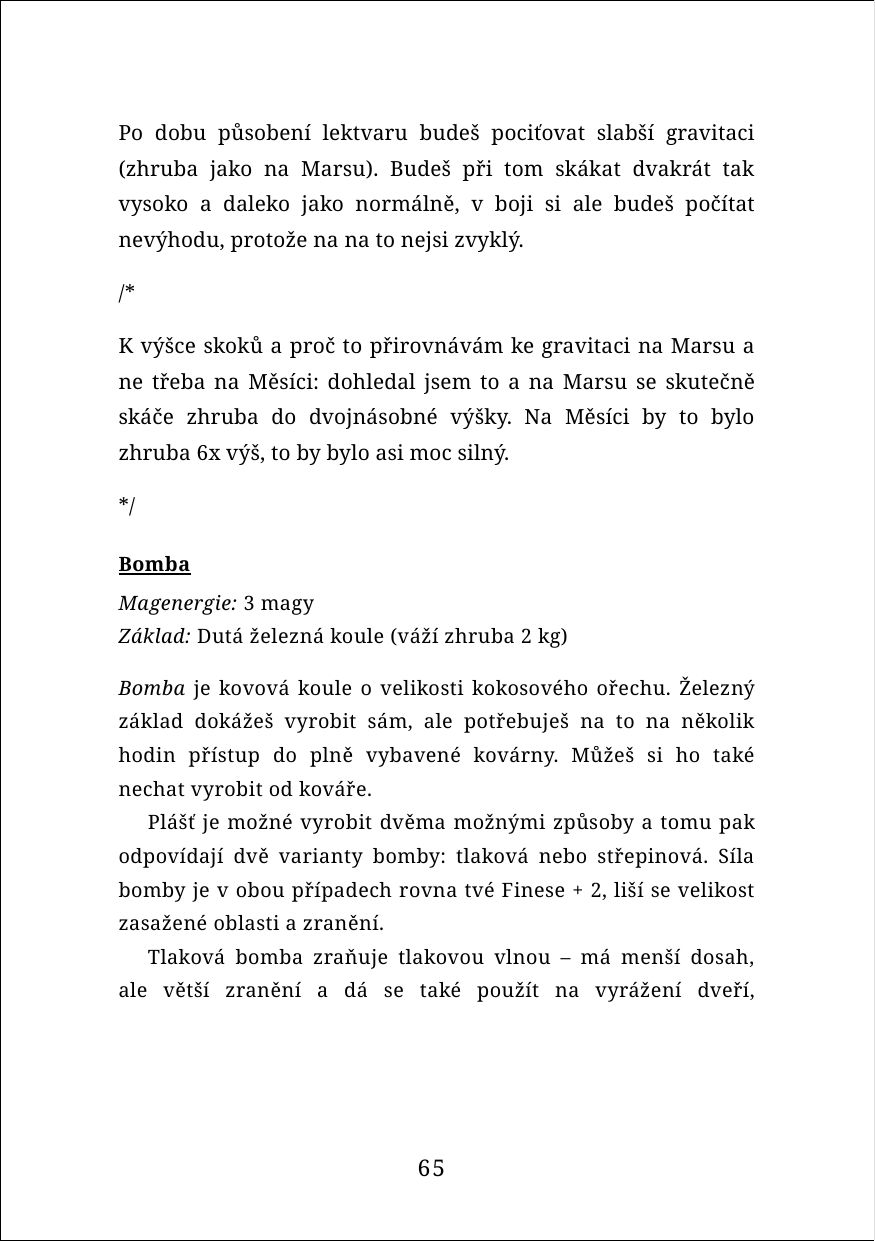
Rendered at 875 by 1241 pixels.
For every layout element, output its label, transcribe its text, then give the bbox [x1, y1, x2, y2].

text Bomba je kovová koule o velikosti kokosového ořechu. Železný základ dokážeš vyrobit sám, ale potřebuješ na to na několik hodin přístup do plně vybavené kovárny. Můžeš si ho také nechat vyrobit od kováře. Plášť je možné vyrobit dvěma možnými způsoby a tomu pak odpovídají dvě varianty bomby: tlaková nebo střepinová. Síla bomby je v obou případech rovna tvé Finese + 2, liší se velikost zasažené oblasti a zranění. Tlaková bomba zraňuje tlakovou vlnou – má menší dosah, ale větší zranění a dá se také použít na vyrážení dveří, [118, 674, 756, 1004]
text Po dobu působení lektvaru budeš pociťovat slabší gravitaci (zhruba jako na Marsu). Budeš při tom skákat dvakrát tak vysoko a daleko jako normálně, v boji si ale budeš počítat nevýhodu, protože na na to nejsi zvyklý. [118, 118, 756, 253]
text /* [118, 278, 756, 306]
text K výšce skoků a proč to přirovnávám ke gravitaci na Marsu a ne třeba na Měsíci: dohledal jsem to a na Marsu se skutečně skáče zhruba do dvojnásobné výšky. Na Měsíci by to bylo zhruba 6x výš, to by bylo asi moc silný. [118, 331, 756, 466]
subtitle Bomba [118, 550, 756, 577]
text Magenergie: 3 magy Základ: Dutá železná koule (váží zhruba 2 kg) [118, 589, 756, 649]
text */ [118, 491, 756, 519]
